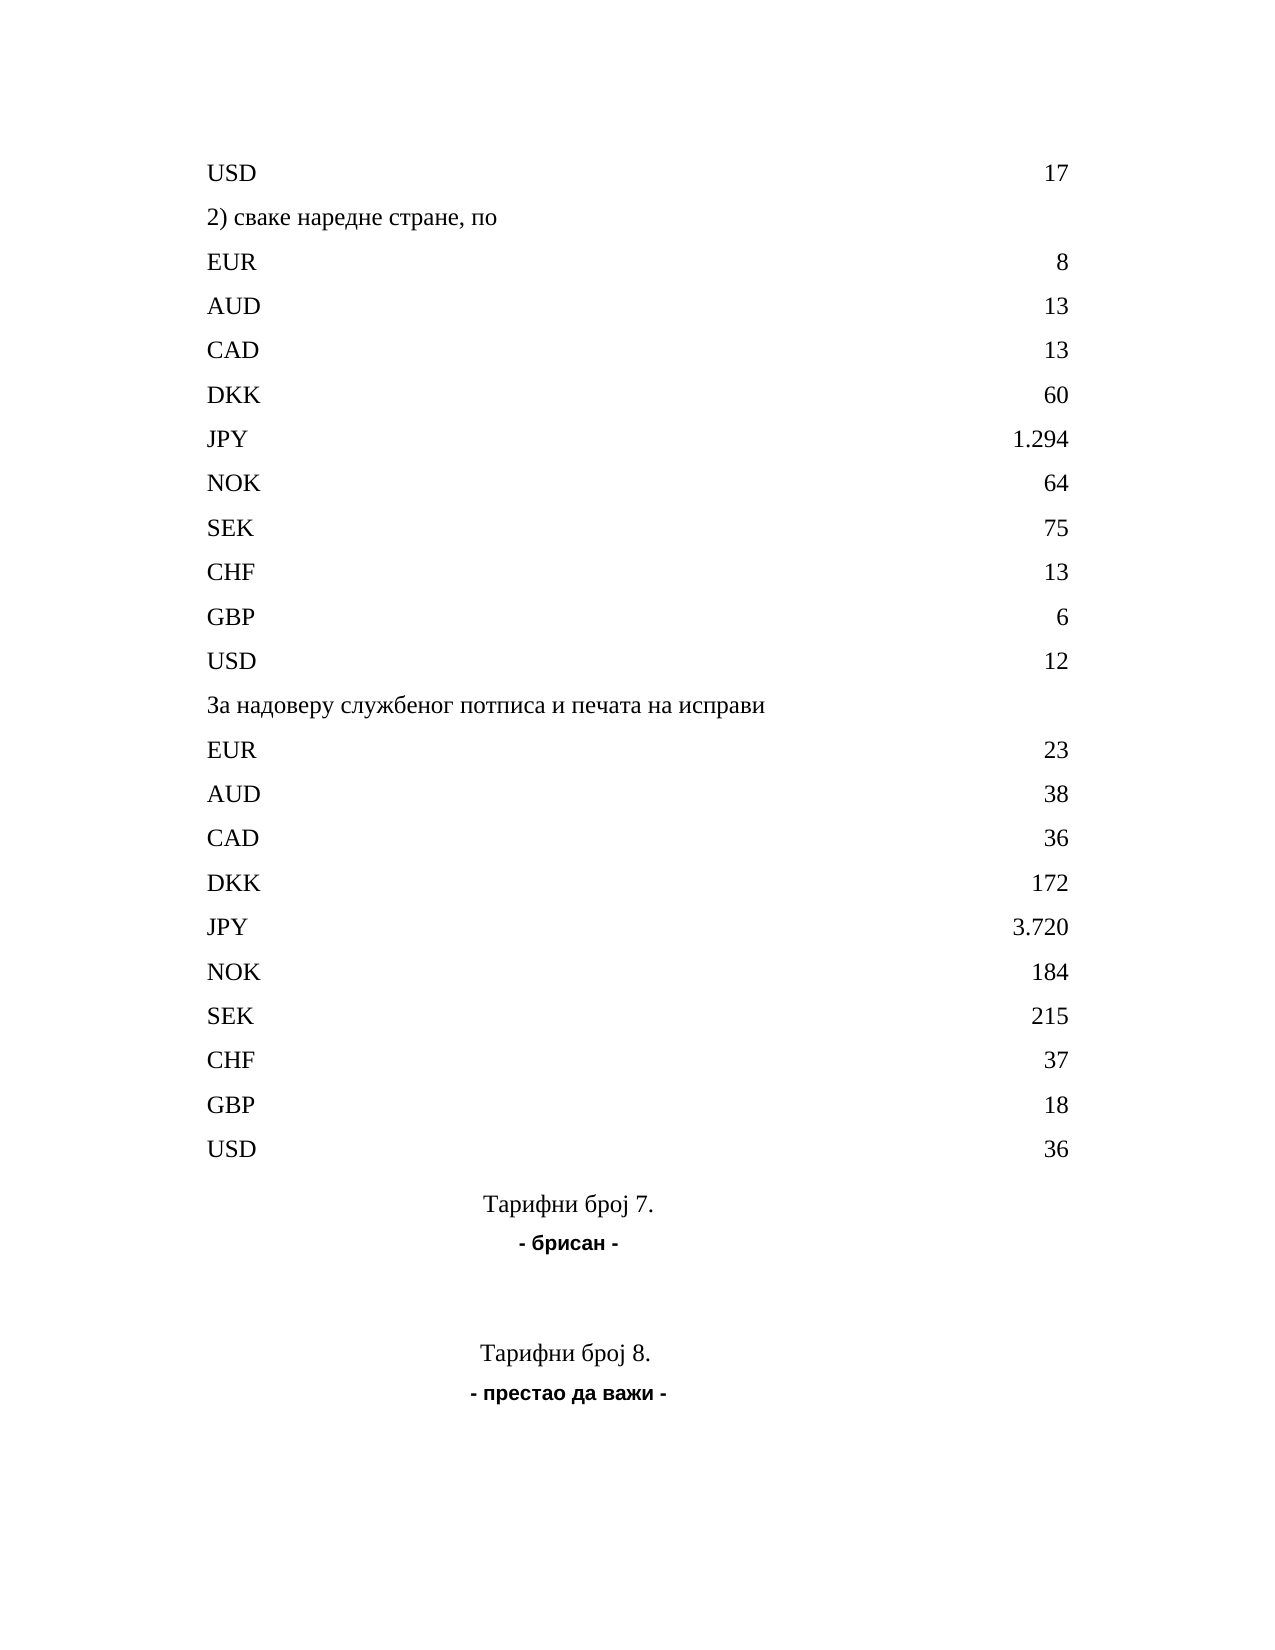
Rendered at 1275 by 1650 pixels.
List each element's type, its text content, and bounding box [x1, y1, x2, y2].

table_cell 6 [938, 594, 1076, 638]
table_cell 38 [938, 771, 1076, 816]
table_cell CHF [199, 1038, 938, 1082]
table_cell 64 [938, 461, 1076, 505]
table_cell USD [199, 150, 938, 194]
table_cell DKK [199, 860, 938, 904]
table_cell 2) сваке наредне стране, по [199, 194, 938, 239]
table_cell 8 [938, 239, 1076, 283]
table_cell 13 [938, 549, 1076, 594]
table_cell [938, 1320, 1076, 1465]
table_cell AUD [199, 283, 938, 327]
table_cell [938, 1171, 1076, 1320]
table_cell 37 [938, 1038, 1076, 1082]
table_cell 60 [938, 372, 1076, 416]
table_cell EUR [199, 727, 938, 771]
table_cell 1.294 [938, 416, 1076, 461]
table_cell JPY [199, 904, 938, 949]
table_cell SEK [199, 993, 938, 1037]
table_cell Тарифни број 7. - брисан - [199, 1171, 938, 1320]
table_cell NOK [199, 461, 938, 505]
table_cell 18 [938, 1082, 1076, 1126]
table_cell USD [199, 638, 938, 682]
table_cell 75 [938, 505, 1076, 549]
table_cell 36 [938, 1126, 1076, 1171]
table_cell USD [199, 1126, 938, 1171]
table_cell 23 [938, 727, 1076, 771]
table_cell За надоверу службеног потписа и печата на исправи [199, 683, 938, 727]
table_cell NOK [199, 949, 938, 993]
table_cell 36 [938, 816, 1076, 860]
table_cell 17 [938, 150, 1076, 194]
table_cell 172 [938, 860, 1076, 904]
table_cell 12 [938, 638, 1076, 682]
table_cell 184 [938, 949, 1076, 993]
table_cell CAD [199, 816, 938, 860]
table_cell 13 [938, 328, 1076, 372]
table_cell 3.720 [938, 904, 1076, 949]
table_cell CHF [199, 549, 938, 594]
table_cell [938, 194, 1076, 239]
table_cell AUD [199, 771, 938, 816]
table_cell [938, 683, 1076, 727]
table_cell DKK [199, 372, 938, 416]
table_cell SEK [199, 505, 938, 549]
table_cell GBP [199, 1082, 938, 1126]
table_cell GBP [199, 594, 938, 638]
table_cell EUR [199, 239, 938, 283]
table_cell 215 [938, 993, 1076, 1037]
table_cell JPY [199, 416, 938, 461]
table_cell 13 [938, 283, 1076, 327]
table_cell CAD [199, 328, 938, 372]
table_cell Тарифни број 8. - престао да важи - [199, 1320, 938, 1465]
